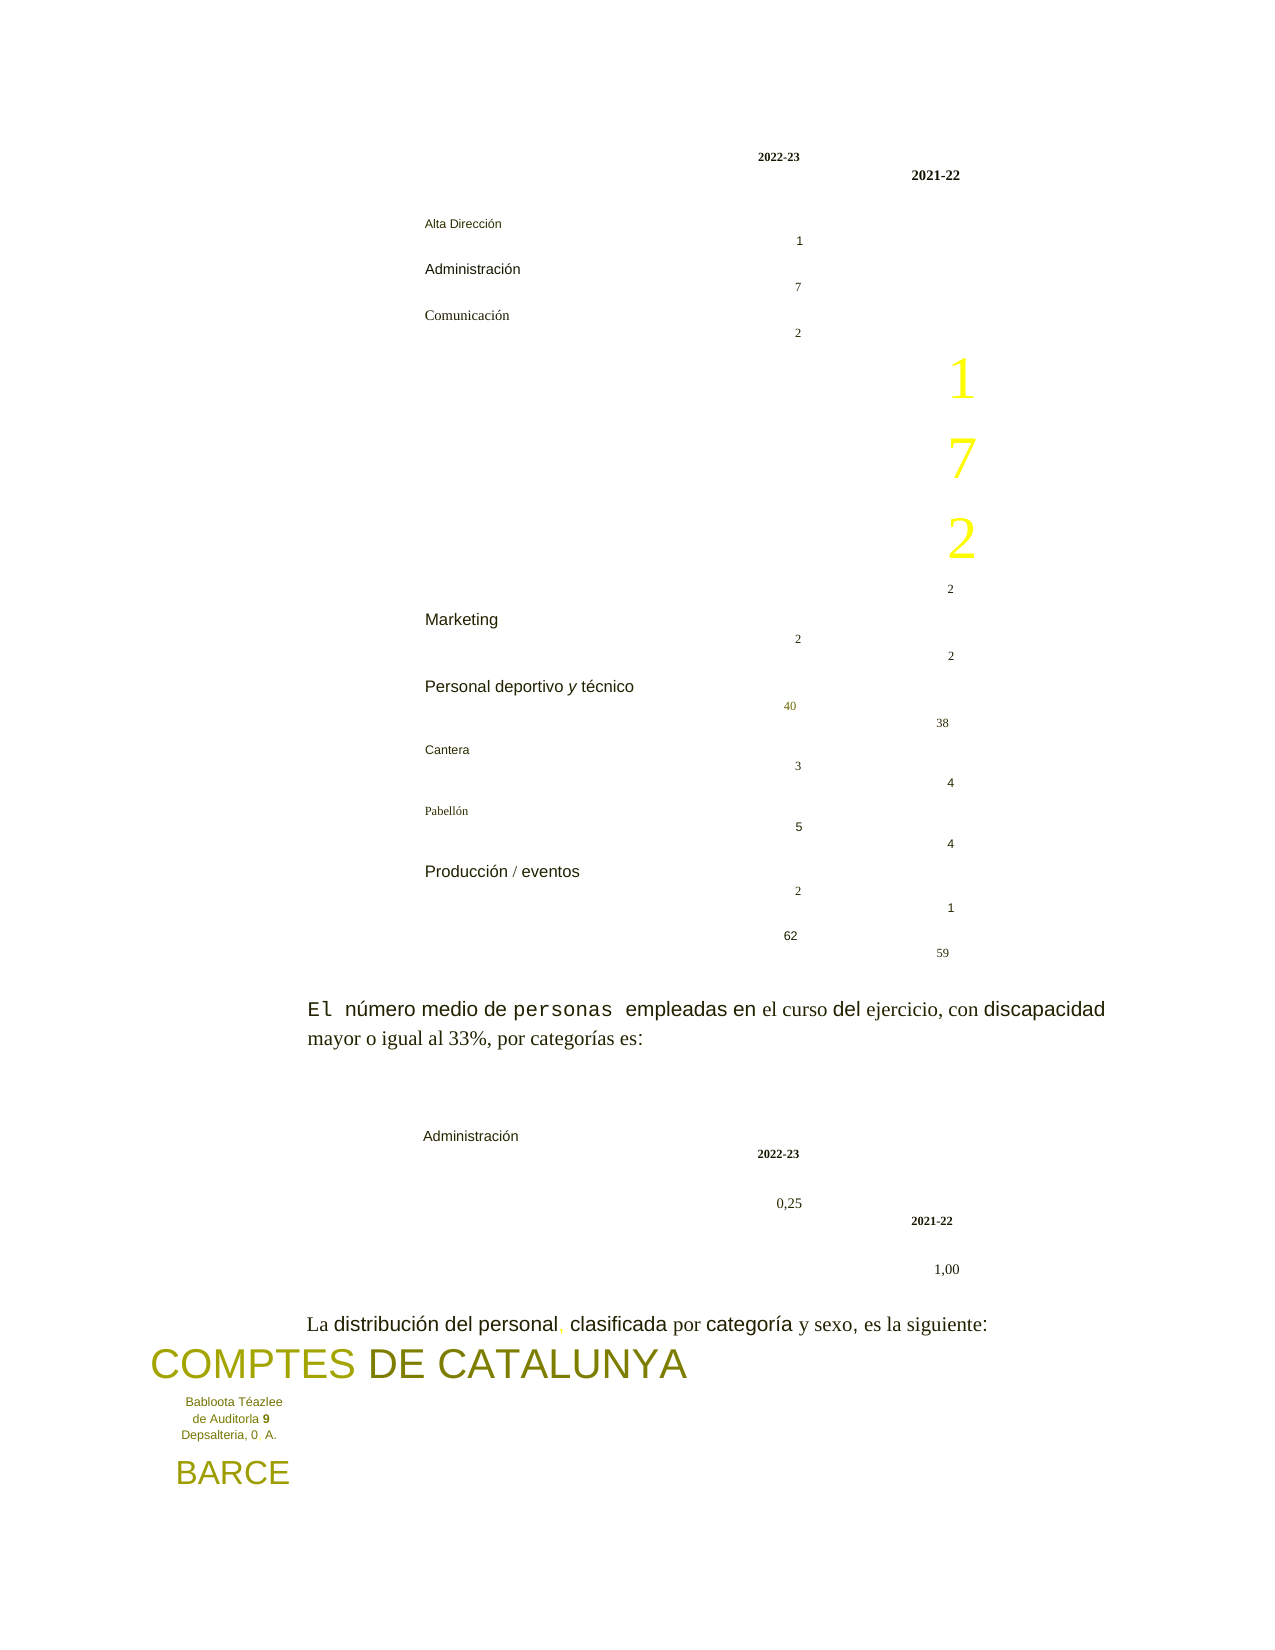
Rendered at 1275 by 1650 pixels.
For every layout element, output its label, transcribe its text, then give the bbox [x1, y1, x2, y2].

text 172 [947, 342, 991, 571]
text Comunicación [424, 306, 572, 323]
text 4 [947, 837, 993, 851]
text Personal deportivo y técnico [424, 677, 687, 696]
text Babloota Téazlee [185, 1395, 317, 1409]
text El número medio de personas empleadas en el curso del ejercicio, con discapacidad mayor o igual al 33%, por categorías es: [307, 997, 1146, 1050]
text 2022-23 [757, 1147, 864, 1161]
text 2 [795, 326, 839, 340]
text 2021-22 [911, 166, 1017, 183]
text 2 [947, 582, 992, 596]
text 62 [783, 929, 838, 943]
text Pabellón [424, 804, 529, 818]
text 59 [936, 945, 992, 960]
text BARCE [175, 1453, 307, 1492]
text 40 [783, 699, 838, 713]
text 2022-23 [758, 150, 864, 164]
text Administración [425, 261, 583, 277]
text Alta Dirección [424, 217, 572, 232]
text 2 [948, 648, 993, 663]
text 1 [796, 234, 840, 248]
text Marketing [425, 610, 542, 629]
text 2 [795, 632, 839, 646]
text La distribución del personal, clasificada por categoría y sexo, es la siguiente: [306, 1312, 1007, 1336]
text Cantera [425, 742, 522, 757]
text Administración [423, 1127, 582, 1144]
text Depsalteria, 0, A. [181, 1428, 318, 1442]
text de Auditorla 9 [192, 1412, 308, 1426]
text Producción / eventos [424, 862, 629, 881]
text 1 [947, 900, 992, 915]
text COMPTES DE CATALUNYA [150, 1339, 1125, 1387]
text 2 [795, 884, 839, 898]
text 7 [795, 280, 841, 294]
text 1,00 [934, 1261, 1002, 1277]
text 0,25 [776, 1194, 845, 1211]
text 4 [947, 775, 993, 789]
text 2021-22 [911, 1214, 1017, 1228]
text 5 [795, 820, 840, 834]
text 3 [795, 759, 839, 773]
text 38 [936, 715, 992, 730]
